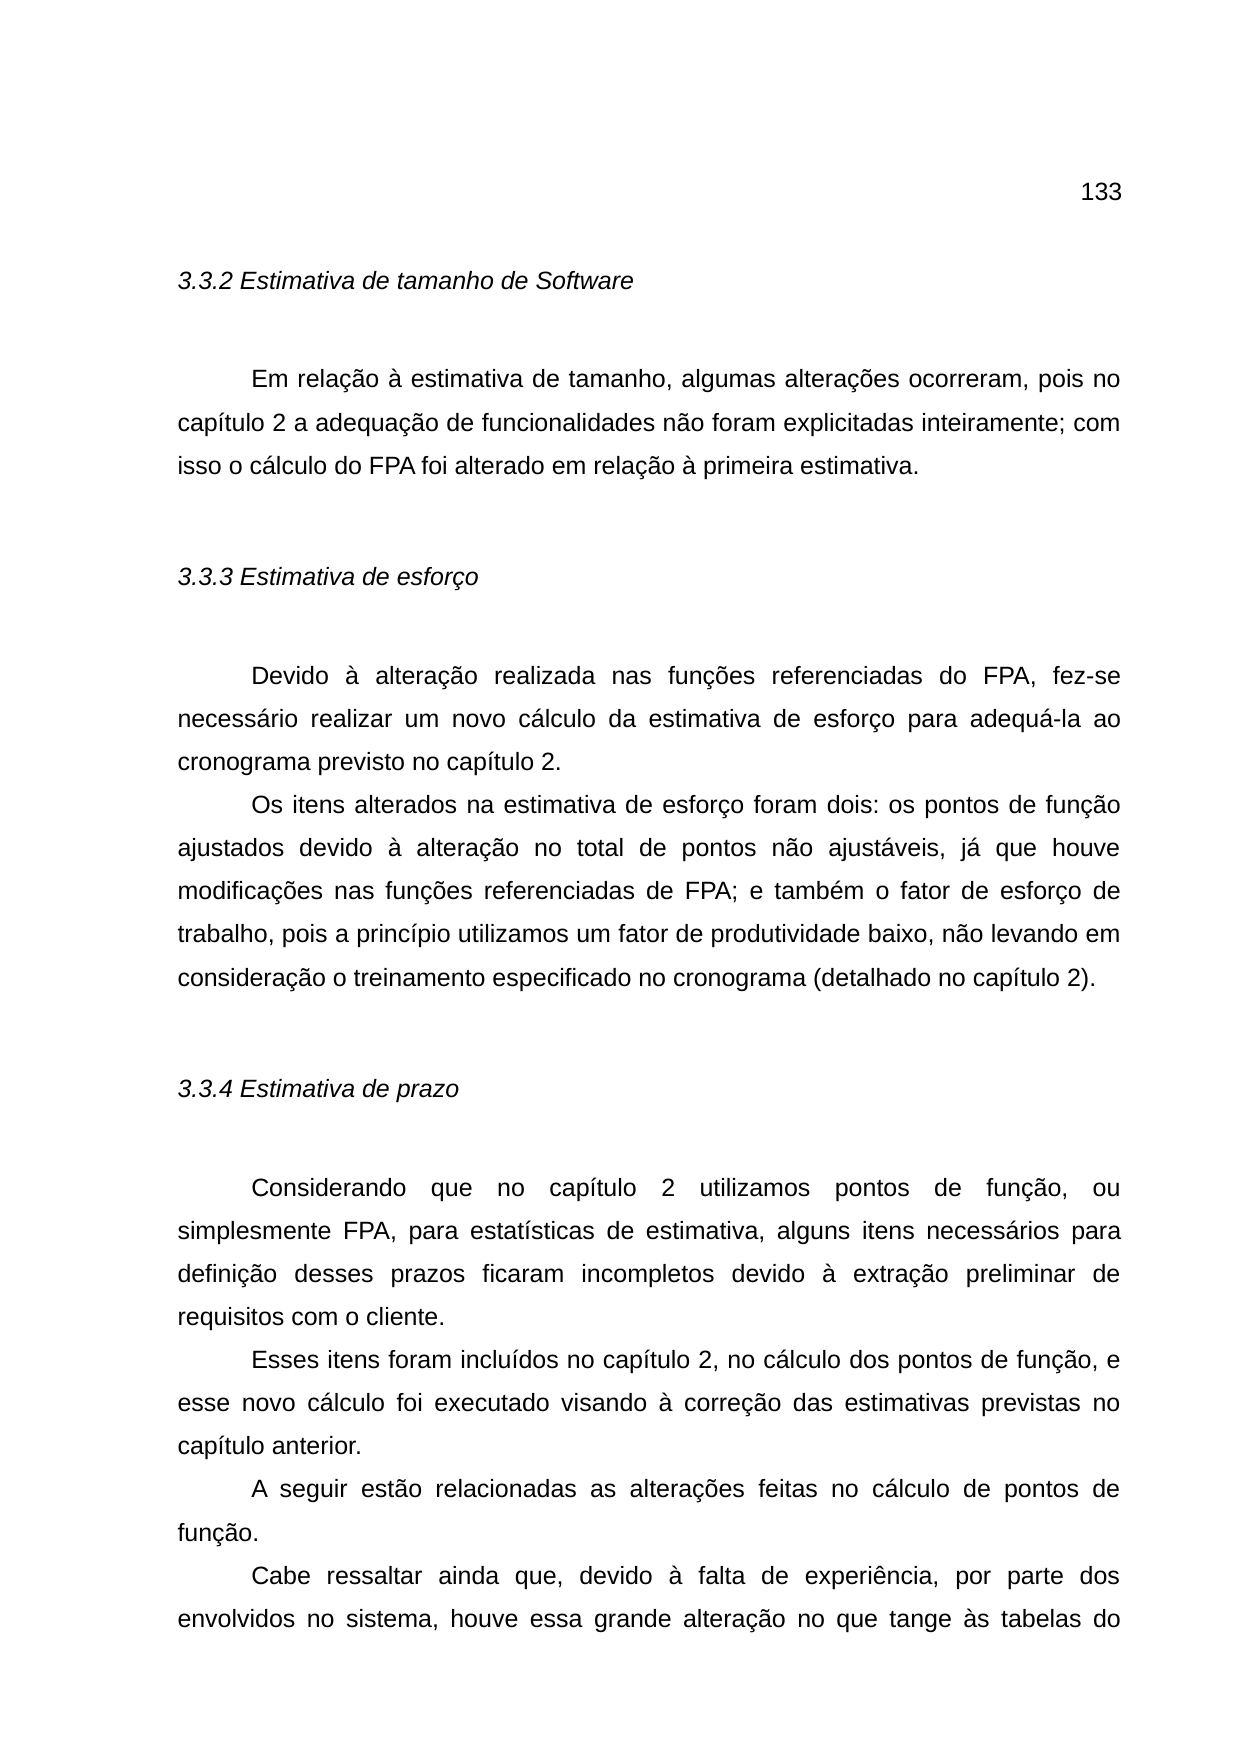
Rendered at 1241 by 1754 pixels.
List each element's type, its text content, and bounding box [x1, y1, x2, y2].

text Cabe ressaltar ainda que, devido à falta de experiência, por parte dos envolvidos no sistema, houve essa grande alteração no que tange às tabelas do [177, 1561, 1122, 1633]
text Esses itens foram incluídos no capítulo 2, no cálculo dos pontos de função, e esse novo cálculo foi executado visando à correção das estimativas previstas no capítulo anterior. [177, 1345, 1122, 1460]
text Os itens alterados na estimativa de esforço foram dois: os pontos de função ajustados devido à alteração no total de pontos não ajustáveis, já que houve modificações nas funções referenciadas de FPA; e também o fator de esforço de trabalho, pois a princípio utilizamos um fator de produtividade baixo, não levando em consideração o treinamento especificado no cronograma (detalhado no capítulo 2). [177, 790, 1122, 991]
subtitle 3.3.3 Estimativa de esforço [177, 562, 1122, 591]
text Em relação à estimativa de tamanho, algumas alterações ocorreram, pois no capítulo 2 a adequação de funcionalidades não foram explicitadas inteiramente; com isso o cálculo do FPA foi alterado em relação à primeira estimativa. [177, 364, 1122, 479]
subtitle 3.3.2 Estimativa de tamanho de Software [177, 266, 1122, 294]
text Devido à alteração realizada nas funções referenciadas do FPA, fez-se necessário realizar um novo cálculo da estimativa de esforço para adequá-la ao cronograma previsto no capítulo 2. [177, 661, 1122, 776]
text Considerando que no capítulo 2 utilizamos pontos de função, ou simplesmente FPA, para estatísticas de estimativa, alguns itens necessários para definição desses prazos ficaram incompletos devido à extração preliminar de requisitos com o cliente. [177, 1173, 1122, 1331]
subtitle 3.3.4 Estimativa de prazo [177, 1074, 1122, 1103]
text A seguir estão relacionadas as alterações feitas no cálculo de pontos de função. [177, 1474, 1122, 1546]
